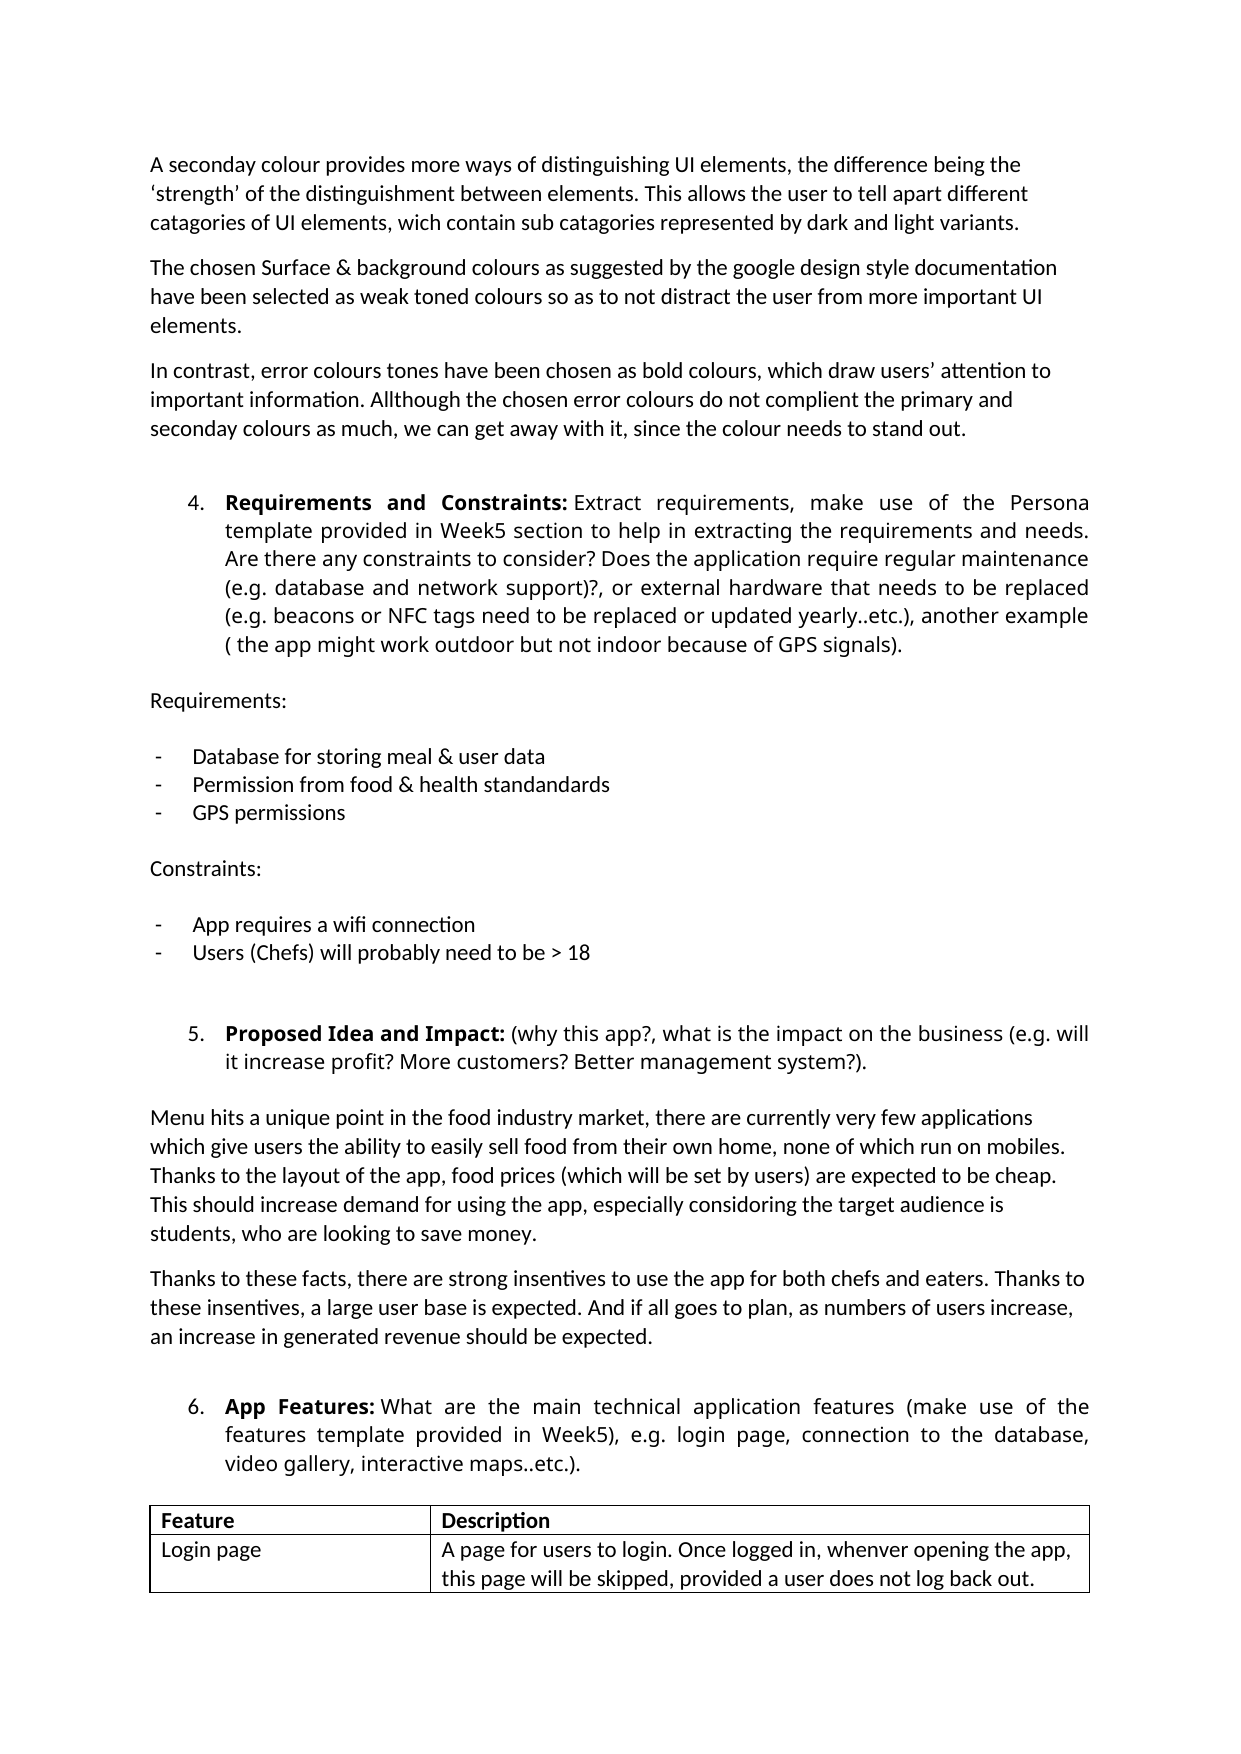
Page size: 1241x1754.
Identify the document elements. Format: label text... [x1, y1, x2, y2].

list Permission from food & health standandards [155, 770, 1090, 798]
text In contrast, error colours tones have been chosen as bold colours, which draw users’ attention to important information. Allthough the chosen error colours do not complient the primary and seconday colours as much, we can get away with it, since the colour needs to stand out. [150, 356, 1090, 442]
table_header Feature [151, 1506, 430, 1534]
list App Features: What are the main technical application features (make use of the features template provided in Week5), e.g. login page, connection to the database, video gallery, interactive maps..etc.). [187, 1392, 1090, 1477]
list Proposed Idea and Impact: (why this app?, what is the impact on the business (e.g. will it increase profit? More customers? Better management system?). [187, 1019, 1090, 1076]
text A seconday colour provides more ways of distinguishing UI elements, the difference being the ‘strength’ of the distinguishment between elements. This allows the user to tell apart different catagories of UI elements, wich contain sub catagories represented by dark and light variants. [150, 150, 1090, 236]
table_cell Login page [151, 1535, 430, 1592]
text Constraints: [150, 854, 1090, 882]
table_header Description [431, 1506, 1089, 1534]
list Database for storing meal & user data [155, 742, 1090, 770]
text The chosen Surface & background colours as suggested by the google design style documentation have been selected as weak toned colours so as to not distract the user from more important UI elements. [150, 253, 1090, 339]
text Requirements: [150, 686, 1090, 714]
list App requires a wifi connection [155, 911, 1090, 938]
list GPS permissions [155, 798, 1090, 826]
list Users (Chefs) will probably need to be > 18 [155, 938, 1090, 967]
list Requirements and Constraints: Extract requirements, make use of the Persona template provided in Week5 section to help in extracting the requirements and needs. Are there any constraints to consider? Does the application require regular maintenance (e.g. database and network support)?, or external hardware that needs to be replaced (e.g. beacons or NFC tags need to be replaced or updated yearly..etc.), another example ( the app might work outdoor but not indoor because of GPS signals). [187, 488, 1090, 658]
text Menu hits a unique point in the food industry market, there are currently very few applications which give users the ability to easily sell food from their own home, none of which run on mobiles. Thanks to the layout of the app, food prices (which will be set by users) are expected to be cheap. This should increase demand for using the app, especially considoring the target audience is students, who are looking to save money. [150, 1103, 1090, 1247]
text Thanks to these facts, there are strong insentives to use the app for both chefs and eaters. Thanks to these insentives, a large user base is expected. And if all goes to plan, as numbers of users increase, an increase in generated revenue should be expected. [150, 1264, 1090, 1350]
table_cell A page for users to login. Once logged in, whenver opening the app, this page will be skipped, provided a user does not log back out. [431, 1535, 1089, 1592]
